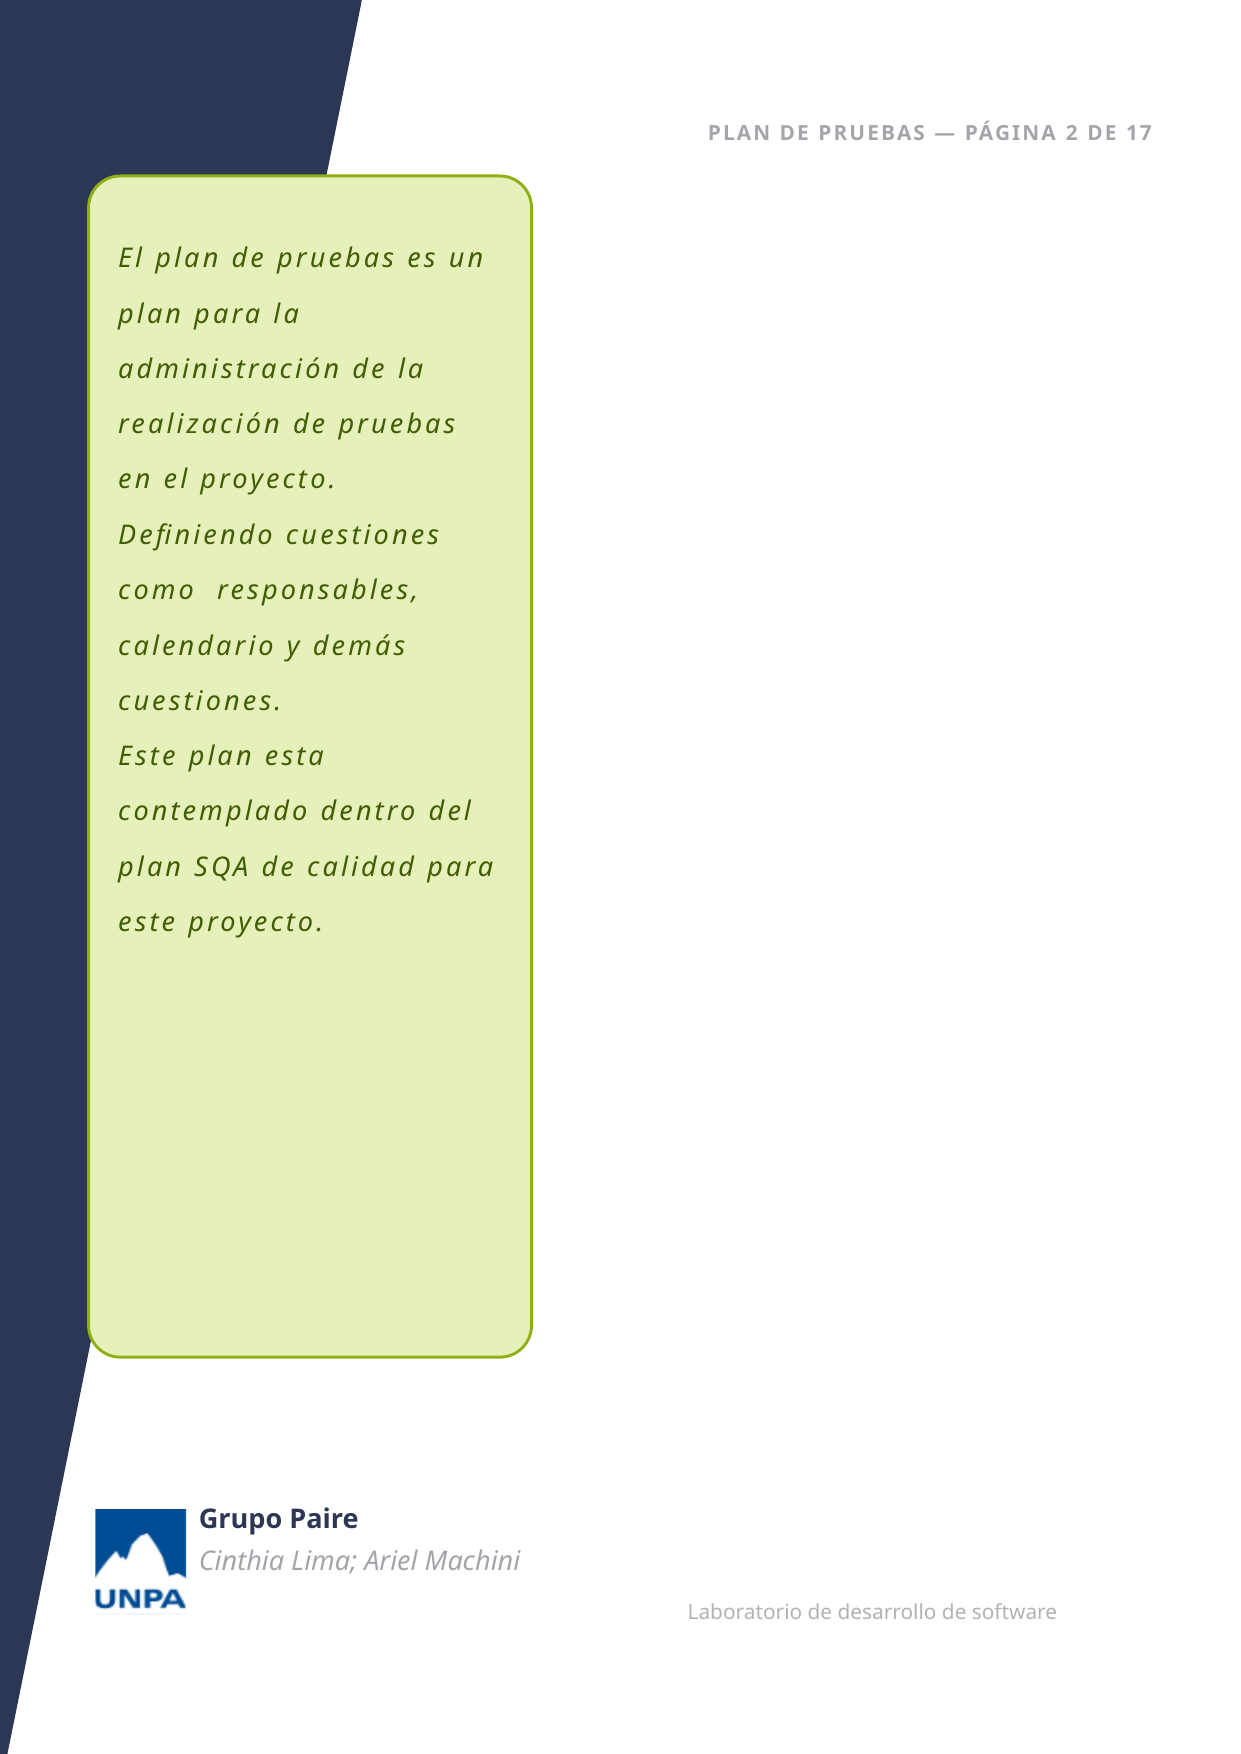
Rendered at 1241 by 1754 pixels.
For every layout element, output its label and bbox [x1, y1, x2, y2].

picture [95, 1509, 187, 1615]
